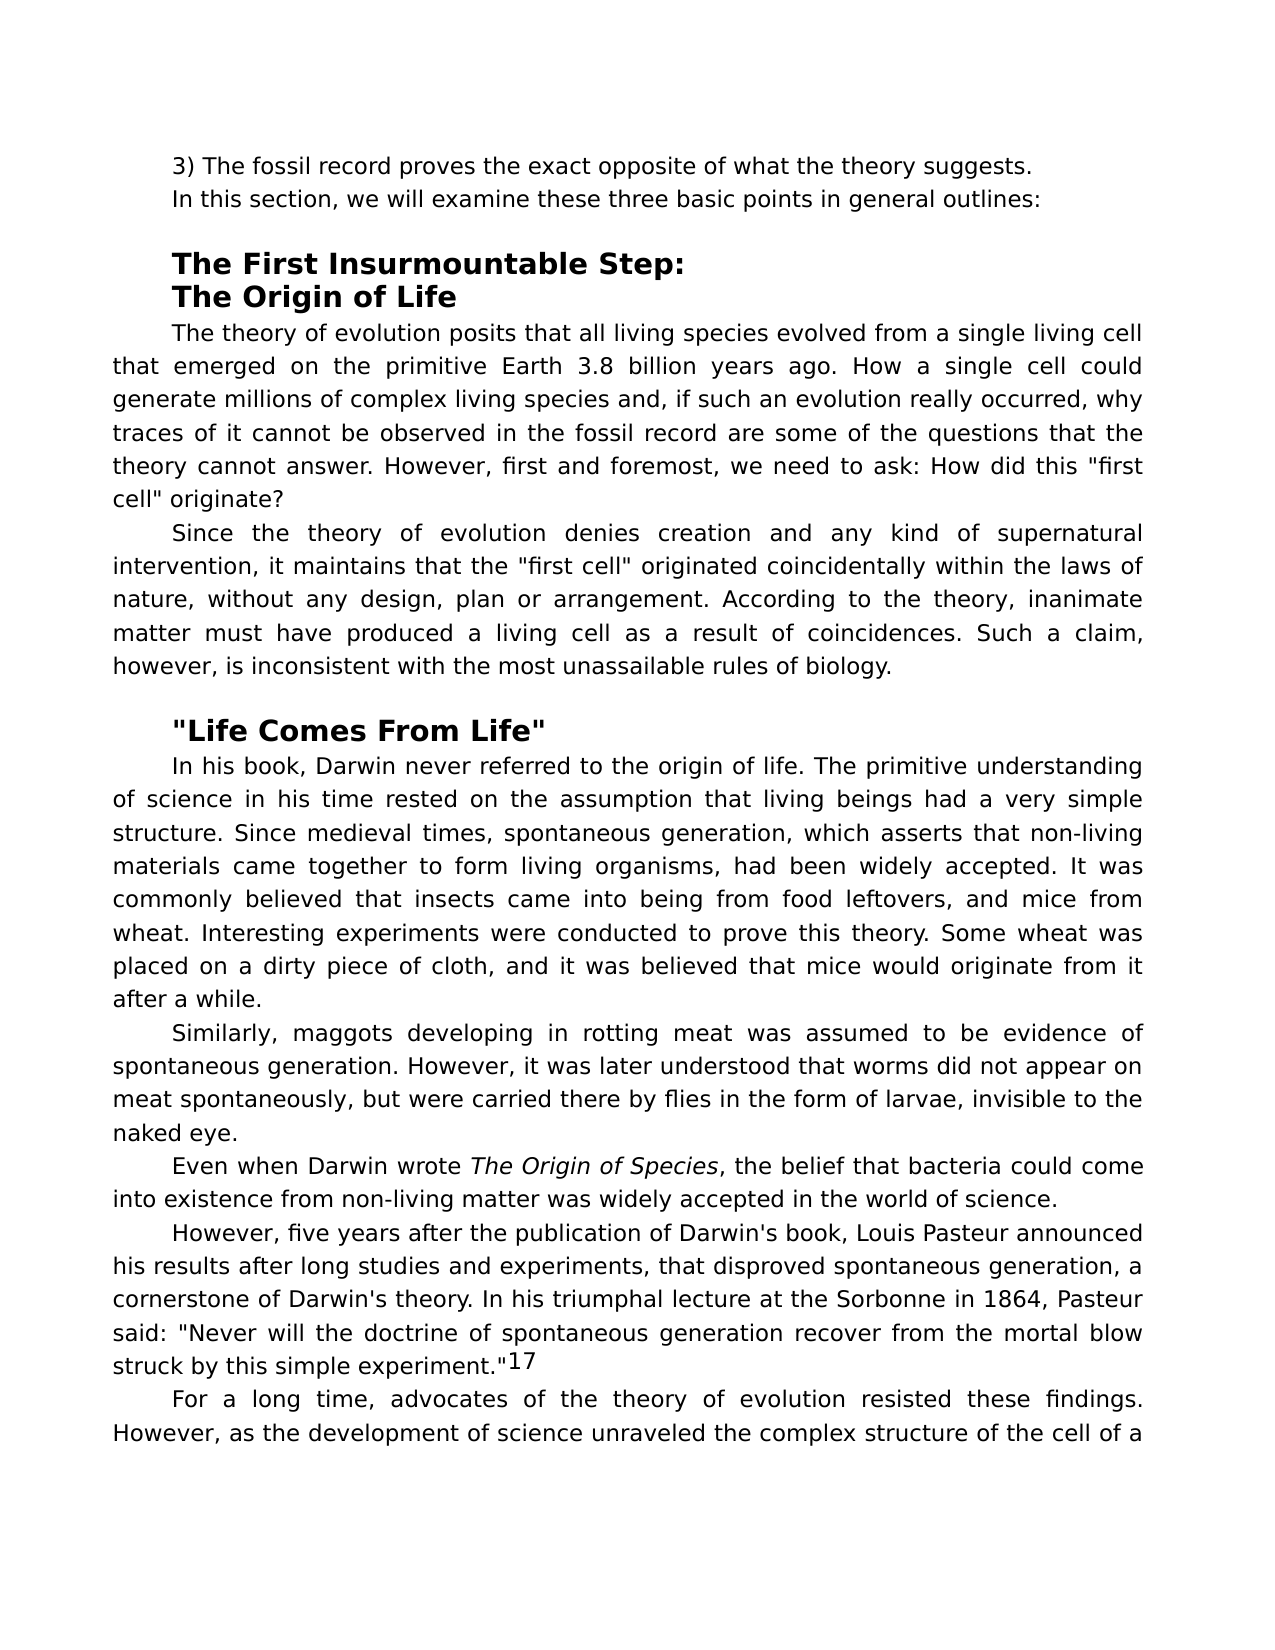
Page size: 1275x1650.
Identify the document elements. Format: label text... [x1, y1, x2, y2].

text The theory of evolution posits that all living species evolved from a single living cell that emerged on the primitive Earth 3.8 billion years ago. How a single cell could generate millions of complex living species and, if such an evolution really occurred, why traces of it cannot be observed in the fossil record are some of the questions that the theory cannot answer. However, first and foremost, we need to ask: How did this "first cell" originate? [112, 314, 1145, 514]
text "Life Comes From Life" [112, 714, 1145, 748]
text The First Insurmountable Step: [112, 248, 1145, 281]
text For a long time, advocates of the theory of evolution resisted these findings. However, as the development of science unraveled the complex structure of the cell of a [112, 1381, 1145, 1448]
text However, five years after the publication of Darwin's book, Louis Pasteur announced his results after long studies and experiments, that disproved spontaneous generation, a cornerstone of Darwin's theory. In his triumphal lecture at the Sorbonne in 1864, Pasteur said: "Never will the doctrine of spontaneous generation recover from the mortal blow struck by this simple experiment."17 [112, 1214, 1145, 1381]
text 3) The fossil record proves the exact opposite of what the theory suggests. [112, 148, 1145, 181]
text Similarly, maggots developing in rotting meat was assumed to be evidence of spontaneous generation. However, it was later understood that worms did not appear on meat spontaneously, but were carried there by flies in the form of larvae, invisible to the naked eye. [112, 1014, 1145, 1148]
text The Origin of Life [112, 281, 1145, 314]
text Even when Darwin wrote The Origin of Species, the belief that bacteria could come into existence from non-living matter was widely accepted in the world of science. [112, 1148, 1145, 1214]
text In this section, we will examine these three basic points in general outlines: [112, 181, 1145, 214]
text In his book, Darwin never referred to the origin of life. The primitive understanding of science in his time rested on the assumption that living beings had a very simple structure. Since medieval times, spontaneous generation, which asserts that non-living materials came together to form living organisms, had been widely accepted. It was commonly believed that insects came into being from food leftovers, and mice from wheat. Interesting experiments were conducted to prove this theory. Some wheat was placed on a dirty piece of cloth, and it was believed that mice would originate from it after a while. [112, 748, 1145, 1014]
text Since the theory of evolution denies creation and any kind of supernatural intervention, it maintains that the "first cell" originated coincidentally within the laws of nature, without any design, plan or arrangement. According to the theory, inanimate matter must have produced a living cell as a result of coincidences. Such a claim, however, is inconsistent with the most unassailable rules of biology. [112, 514, 1145, 681]
